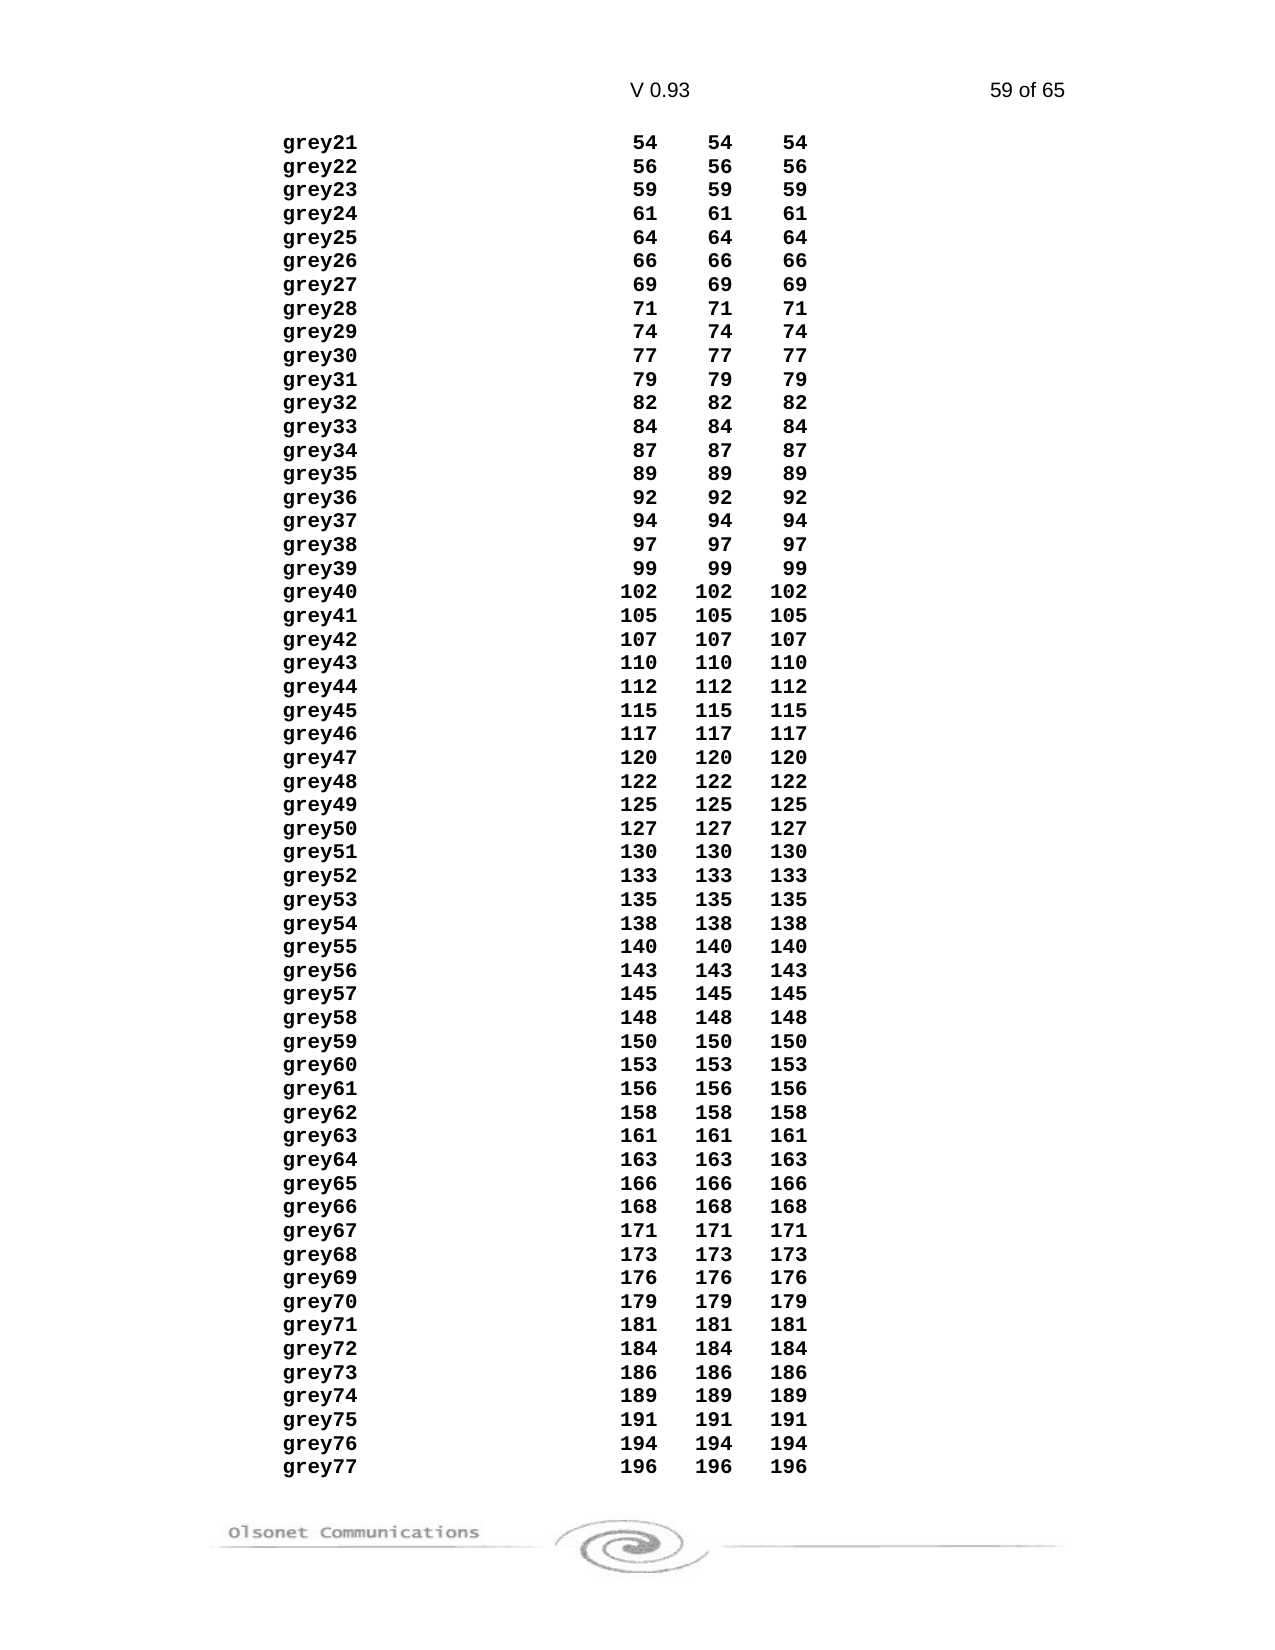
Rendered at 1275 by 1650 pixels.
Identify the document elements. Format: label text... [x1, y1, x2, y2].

text grey33 84 84 84 [282, 416, 1065, 439]
text grey21 54 54 54 [282, 132, 1065, 156]
text grey24 61 61 61 [282, 203, 1065, 227]
text grey65 166 166 166 [282, 1173, 1065, 1196]
text grey60 153 153 153 [282, 1054, 1065, 1078]
text grey59 150 150 150 [282, 1031, 1065, 1054]
text grey36 92 92 92 [282, 487, 1065, 511]
text grey74 189 189 189 [282, 1385, 1065, 1409]
text grey69 176 176 176 [282, 1267, 1065, 1291]
text grey32 82 82 82 [282, 392, 1065, 416]
text grey43 110 110 110 [282, 652, 1065, 676]
text grey45 115 115 115 [282, 700, 1065, 723]
text grey47 120 120 120 [282, 747, 1065, 771]
text grey71 181 181 181 [282, 1314, 1065, 1338]
text grey51 130 130 130 [282, 842, 1065, 865]
text grey49 125 125 125 [282, 794, 1065, 818]
text grey23 59 59 59 [282, 179, 1065, 203]
text grey41 105 105 105 [282, 605, 1065, 629]
text grey46 117 117 117 [282, 723, 1065, 747]
text grey30 77 77 77 [282, 345, 1065, 369]
text grey53 135 135 135 [282, 889, 1065, 912]
text grey38 97 97 97 [282, 534, 1065, 558]
text grey22 56 56 56 [282, 156, 1065, 179]
text grey50 127 127 127 [282, 818, 1065, 842]
text grey48 122 122 122 [282, 771, 1065, 794]
text grey39 99 99 99 [282, 558, 1065, 581]
text grey40 102 102 102 [282, 581, 1065, 605]
text grey61 156 156 156 [282, 1078, 1065, 1102]
text grey34 87 87 87 [282, 439, 1065, 463]
text grey35 89 89 89 [282, 463, 1065, 487]
text grey72 184 184 184 [282, 1338, 1065, 1362]
text grey63 161 161 161 [282, 1125, 1065, 1149]
text grey54 138 138 138 [282, 912, 1065, 936]
text grey75 191 191 191 [282, 1409, 1065, 1433]
text grey68 173 173 173 [282, 1243, 1065, 1267]
text grey31 79 79 79 [282, 369, 1065, 392]
text grey55 140 140 140 [282, 936, 1065, 960]
text grey64 163 163 163 [282, 1149, 1065, 1173]
text grey57 145 145 145 [282, 983, 1065, 1007]
text grey28 71 71 71 [282, 298, 1065, 321]
text grey77 196 196 196 [282, 1456, 1065, 1480]
text grey70 179 179 179 [282, 1291, 1065, 1314]
text grey26 66 66 66 [282, 250, 1065, 274]
text grey73 186 186 186 [282, 1362, 1065, 1385]
text grey29 74 74 74 [282, 321, 1065, 345]
text grey76 194 194 194 [282, 1433, 1065, 1456]
text grey67 171 171 171 [282, 1220, 1065, 1243]
text grey58 148 148 148 [282, 1007, 1065, 1031]
text grey42 107 107 107 [282, 629, 1065, 652]
text grey56 143 143 143 [282, 960, 1065, 983]
text grey44 112 112 112 [282, 676, 1065, 700]
text grey37 94 94 94 [282, 511, 1065, 534]
text grey66 168 168 168 [282, 1196, 1065, 1220]
picture [210, 1504, 1065, 1596]
text grey27 69 69 69 [282, 274, 1065, 298]
text grey25 64 64 64 [282, 227, 1065, 250]
text grey52 133 133 133 [282, 865, 1065, 889]
text grey62 158 158 158 [282, 1102, 1065, 1125]
